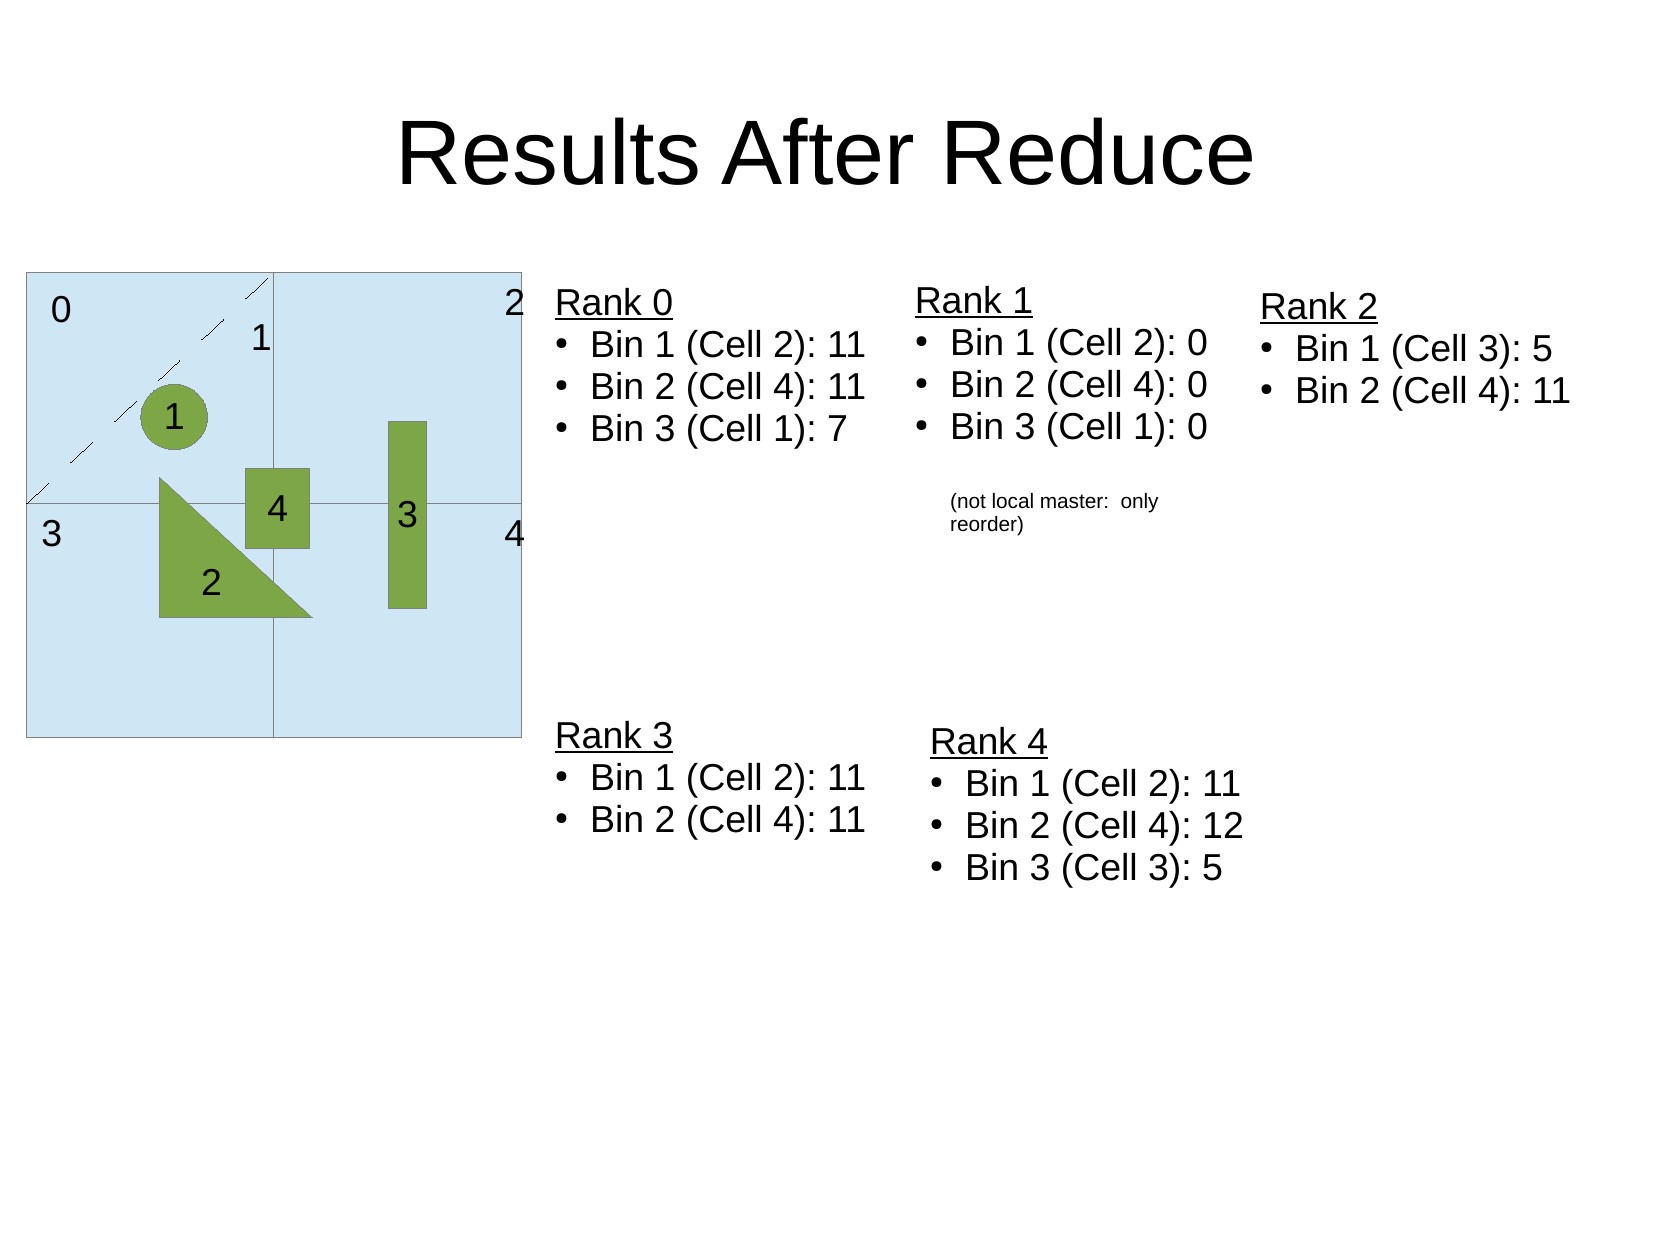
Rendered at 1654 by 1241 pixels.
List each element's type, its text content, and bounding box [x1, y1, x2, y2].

text_box 2 [159, 477, 313, 618]
text_box 4 [245, 468, 310, 549]
text_box Rank 2 Bin 1 (Cell 3): 5 Bin 2 (Cell 4): 11 [1245, 278, 1591, 682]
title Results After Reduce [82, 49, 1571, 257]
text_box Rank 0 Bin 1 (Cell 2): 11 Bin 2 (Cell 4): 11 Bin 3 (Cell 1): 7 [540, 274, 886, 678]
text_box 0 [36, 281, 87, 339]
text_box 4 [489, 505, 540, 563]
text_box 3 [388, 421, 427, 609]
text_box Rank 1 Bin 1 (Cell 2): 0 Bin 2 (Cell 4): 0 Bin 3 (Cell 1): 0 (not local master: only reorder) [900, 272, 1246, 676]
text_box 1 [140, 384, 208, 450]
text_box [26, 272, 522, 738]
text_box 1 [236, 309, 287, 367]
text_box 3 [26, 505, 78, 563]
text_box Rank 3 Bin 1 (Cell 2): 11 Bin 2 (Cell 4): 11 [540, 707, 886, 1111]
text_box 2 [489, 274, 540, 331]
text_box Rank 4 Bin 1 (Cell 2): 11 Bin 2 (Cell 4): 12 Bin 3 (Cell 3): 5 [915, 713, 1261, 1117]
